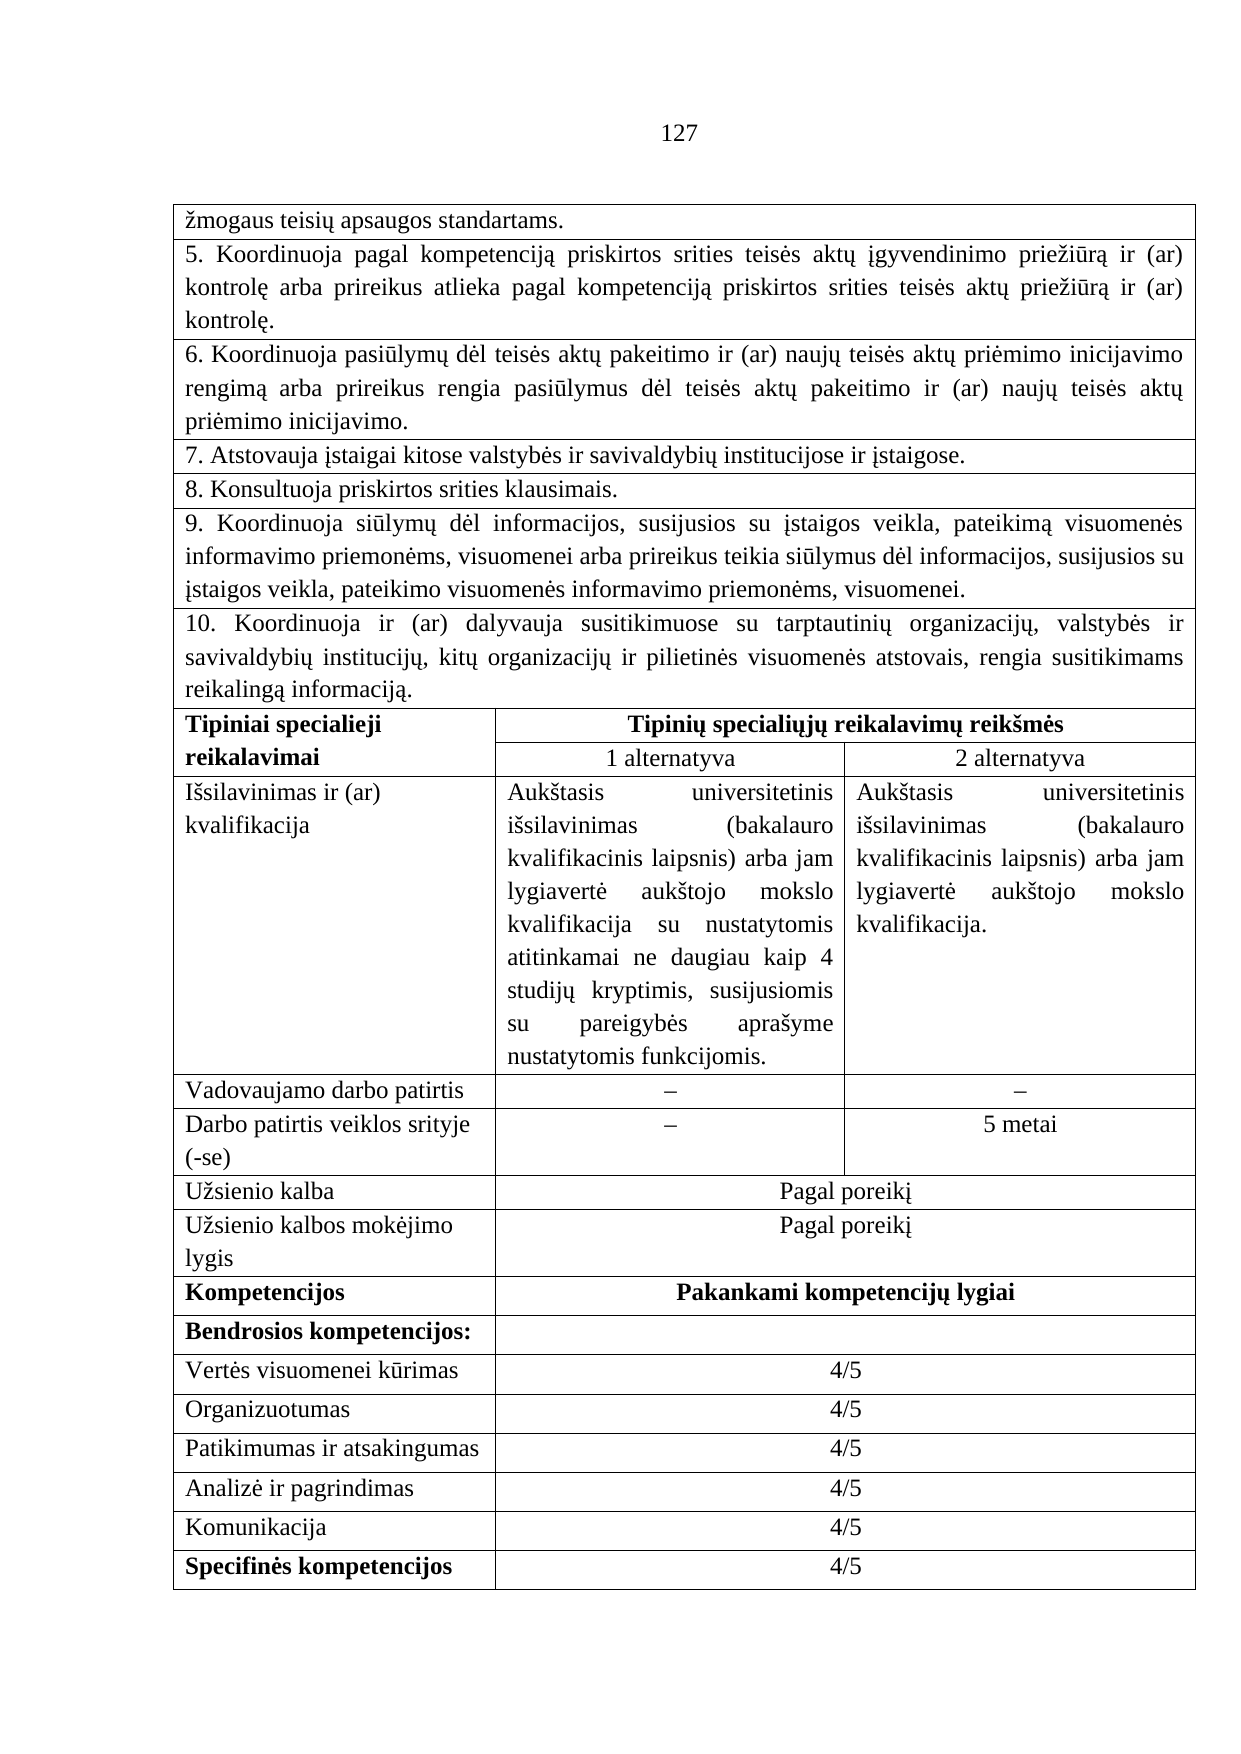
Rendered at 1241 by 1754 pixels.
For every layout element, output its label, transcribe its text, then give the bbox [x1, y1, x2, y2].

table_cell 4/5 [496, 1473, 1195, 1511]
table_cell Vadovaujamo darbo patirtis [174, 1075, 495, 1108]
table_cell 8. Konsultuoja priskirtos srities klausimais. [174, 474, 1195, 507]
table_cell Tipiniai specialieji reikalavimai [174, 709, 495, 776]
table_cell Aukštasis universitetinis išsilavinimas (bakalauro kvalifikacinis laipsnis) arba jam lygiavertė aukštojo mokslo kvalifikacija. [845, 777, 1195, 1074]
table_cell Užsienio kalbos mokėjimo lygis [174, 1210, 495, 1276]
table_cell Specifinės kompetencijos [174, 1551, 495, 1589]
table_cell 5. Koordinuoja pagal kompetenciją priskirtos srities teisės aktų įgyvendinimo priežiūrą ir (ar) kontrolę arba prireikus atlieka pagal kompetenciją priskirtos srities teisės aktų priežiūrą ir (ar) kontrolę. [174, 240, 1195, 338]
table_cell Analizė ir pagrindimas [174, 1473, 495, 1511]
table_cell 5 metai [845, 1109, 1195, 1175]
table_cell Aukštasis universitetinis išsilavinimas (bakalauro kvalifikacinis laipsnis) arba jam lygiavertė aukštojo mokslo kvalifikacija su nustatytomis atitinkamai ne daugiau kaip 4 studijų kryptimis, susijusiomis su pareigybės aprašyme nustatytomis funkcijomis. [496, 777, 844, 1074]
table_cell Užsienio kalba [174, 1176, 495, 1209]
table_cell Darbo patirtis veiklos srityje (-se) [174, 1109, 495, 1175]
table_cell 1 alternatyva [496, 743, 844, 776]
table_cell Išsilavinimas ir (ar) kvalifikacija [174, 777, 495, 1074]
table_cell 9. Koordinuoja siūlymų dėl informacijos, susijusios su įstaigos veikla, pateikimą visuomenės informavimo priemonėms, visuomenei arba prireikus teikia siūlymus dėl informacijos, susijusios su įstaigos veikla, pateikimo visuomenės informavimo priemonėms, visuomenei. [174, 509, 1195, 607]
table_cell Pakankami kompetencijų lygiai [496, 1277, 1195, 1315]
table_cell Pagal poreikį [496, 1176, 1195, 1209]
table_cell 4/5 [496, 1512, 1195, 1550]
table_cell Tipinių specialiųjų reikalavimų reikšmės [496, 709, 1195, 742]
table_cell – [496, 1109, 844, 1175]
table_cell – [845, 1075, 1195, 1108]
table_cell Bendrosios kompetencijos: [174, 1316, 495, 1354]
table_cell 7. Atstovauja įstaigai kitose valstybės ir savivaldybių institucijose ir įstaigose. [174, 440, 1195, 473]
table_cell Organizuotumas [174, 1395, 495, 1432]
table_cell Komunikacija [174, 1512, 495, 1550]
table_cell Patikimumas ir atsakingumas [174, 1434, 495, 1472]
table_cell Vertės visuomenei kūrimas [174, 1355, 495, 1393]
table_cell 4/5 [496, 1355, 1195, 1393]
table_cell – [496, 1075, 844, 1108]
table_cell 4/5 [496, 1395, 1195, 1432]
table_cell Kompetencijos [174, 1277, 495, 1315]
table_cell 2 alternatyva [845, 743, 1195, 776]
table_cell Pagal poreikį [496, 1210, 1195, 1276]
table_cell 6. Koordinuoja pasiūlymų dėl teisės aktų pakeitimo ir (ar) naujų teisės aktų priėmimo inicijavimo rengimą arba prireikus rengia pasiūlymus dėl teisės aktų pakeitimo ir (ar) naujų teisės aktų priėmimo inicijavimo. [174, 340, 1195, 439]
table_cell [496, 1316, 1195, 1354]
table_cell žmogaus teisių apsaugos standartams. [174, 205, 1195, 238]
table_cell 4/5 [496, 1551, 1195, 1589]
table_cell 4/5 [496, 1434, 1195, 1472]
table_cell 10. Koordinuoja ir (ar) dalyvauja susitikimuose su tarptautinių organizacijų, valstybės ir savivaldybių institucijų, kitų organizacijų ir pilietinės visuomenės atstovais, rengia susitikimams reikalingą informaciją. [174, 609, 1195, 708]
